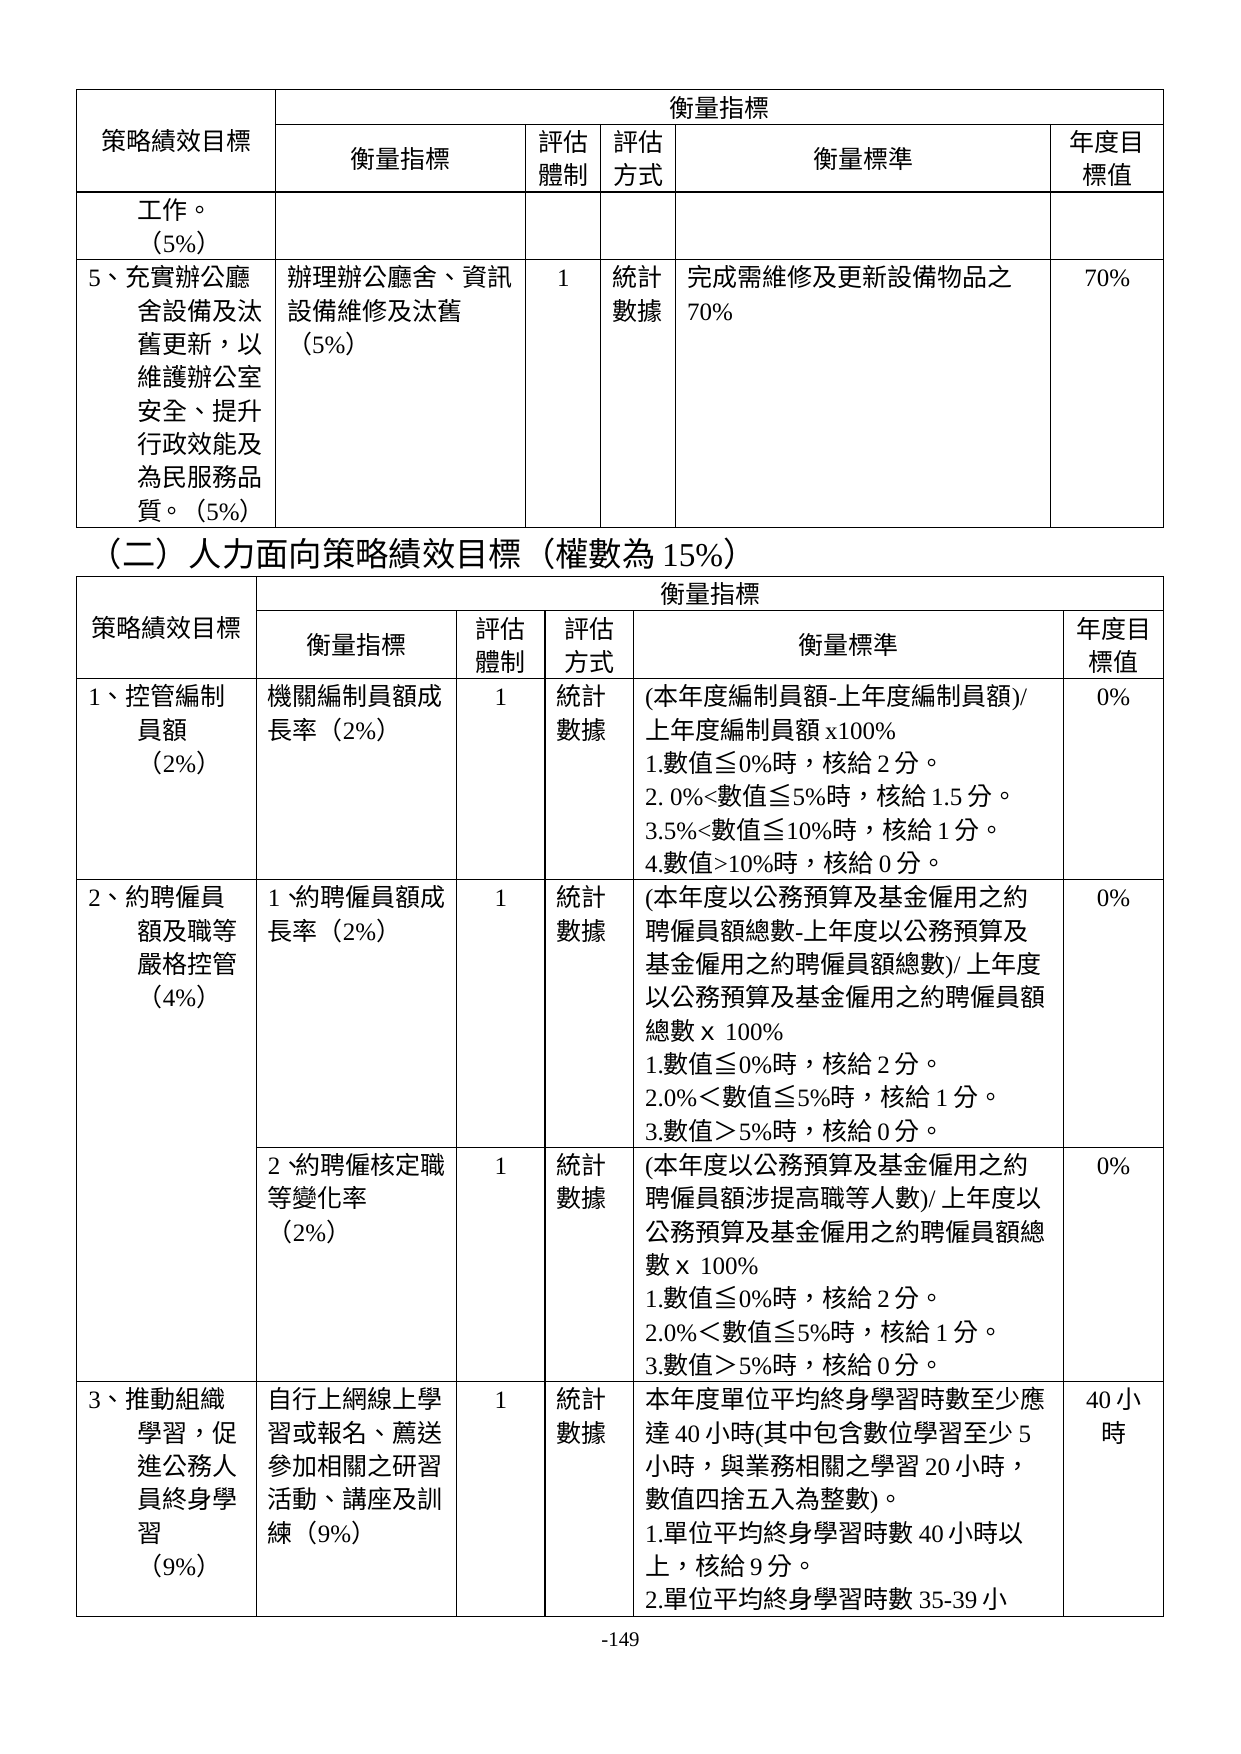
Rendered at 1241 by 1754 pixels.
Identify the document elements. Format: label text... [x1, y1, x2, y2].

table_cell [276, 193, 525, 259]
table_header 衡量指標 [276, 90, 1163, 124]
table_cell [1051, 193, 1163, 259]
table_cell (本年度編制員額-上年度編制員額)/上年度編制員額x100% 1.數值≦0%時，核給2分。 2. 0%<數值≦5%時，核給1.5分。 3.5%<數值≦10%時，核給1分。 4.數值>10%時，核給0分。 [634, 679, 1063, 879]
table_cell 評估方式 [601, 125, 675, 191]
table_cell 工作。（5%） [77, 193, 275, 259]
table_cell 1 [457, 1148, 544, 1381]
table_cell 統計數據 [546, 1148, 633, 1381]
table_cell [526, 193, 600, 259]
table_cell 1 [457, 679, 544, 879]
table_cell 衡量指標 [257, 611, 456, 678]
table_cell 1 [457, 880, 544, 1147]
table_cell 本年度單位平均終身學習時數至少應達40小時(其中包含數位學習至少5小時，與業務相關之學習20小時，數值四捨五入為整數)。 1.單位平均終身學習時數40小時以上，核給9分。 2.單位平均終身學習時數35-39小 [634, 1382, 1063, 1616]
table_cell 推動組織學習，促進公務人員終身學習（9%） [77, 1382, 256, 1616]
table_cell 70% [1051, 260, 1163, 527]
table_cell 0% [1064, 1148, 1163, 1381]
table_cell 年度目標值 [1064, 611, 1163, 678]
table_cell 衡量標準 [676, 125, 1050, 191]
table_cell 1 [526, 260, 600, 527]
text （二）人力面向策略績效目標（權數為15%） [88, 528, 1152, 576]
table_cell [601, 193, 675, 259]
table_cell 1、約聘僱員額成長率（2%） [257, 880, 456, 1147]
table_cell 40小時 [1064, 1382, 1163, 1616]
table_cell 衡量指標 [276, 125, 525, 191]
table_cell (本年度以公務預算及基金僱用之約聘僱員額總數-上年度以公務預算及基金僱用之約聘僱員額總數)/ 上年度以公務預算及基金僱用之約聘僱員額總數ｘ100% 1.數值≦0%時，核給2分。 2.0%＜數值≦5%時，核給1分。 3.數值＞5%時，核給0分。 [634, 880, 1063, 1147]
table_cell 充實辦公廳舍設備及汰舊更新，以維護辦公室安全、提升行政效能及為民服務品質。（5%） [77, 260, 275, 527]
table_cell 統計數據 [601, 260, 675, 527]
table_cell 統計數據 [546, 679, 633, 879]
table_cell 控管編制員額（2%） [77, 679, 256, 879]
table_header 衡量指標 [257, 577, 1163, 610]
table_cell 統計數據 [546, 1382, 633, 1616]
table_cell 完成需維修及更新設備物品之70% [676, 260, 1050, 527]
table_cell [77, 1147, 256, 1381]
table_cell 0% [1064, 880, 1163, 1147]
table_cell [676, 193, 1050, 259]
table_cell 辦理辦公廳舍、資訊設備維修及汰舊（5%） [276, 260, 525, 527]
table_cell 自行上網線上學習或報名、薦送參加相關之研習活動、講座及訓練（9%） [257, 1382, 456, 1616]
table_cell (本年度以公務預算及基金僱用之約聘僱員額涉提高職等人數)/ 上年度以公務預算及基金僱用之約聘僱員額總數ｘ100% 1.數值≦0%時，核給2分。 2.0%＜數值≦5%時，核給1分。 3.數值＞5%時，核給0分。 [634, 1148, 1063, 1381]
table_cell 評估體制 [526, 125, 600, 191]
table_header 策略績效目標 [77, 577, 256, 678]
table_cell 評估體制 [457, 611, 544, 678]
table_cell 2、約聘僱核定職等變化率（2%） [257, 1148, 456, 1381]
table_cell 統計數據 [546, 880, 633, 1147]
table_cell 衡量標準 [634, 611, 1063, 678]
table_header 策略績效目標 [77, 90, 275, 191]
table_cell 約聘僱員額及職等嚴格控管（4%） [77, 880, 256, 1147]
table_cell 機關編制員額成長率（2%） [257, 679, 456, 879]
table_cell 年度目標值 [1051, 125, 1163, 191]
table_cell 0% [1064, 679, 1163, 879]
table_cell 評估方式 [546, 611, 633, 678]
table_cell 1 [457, 1382, 544, 1616]
